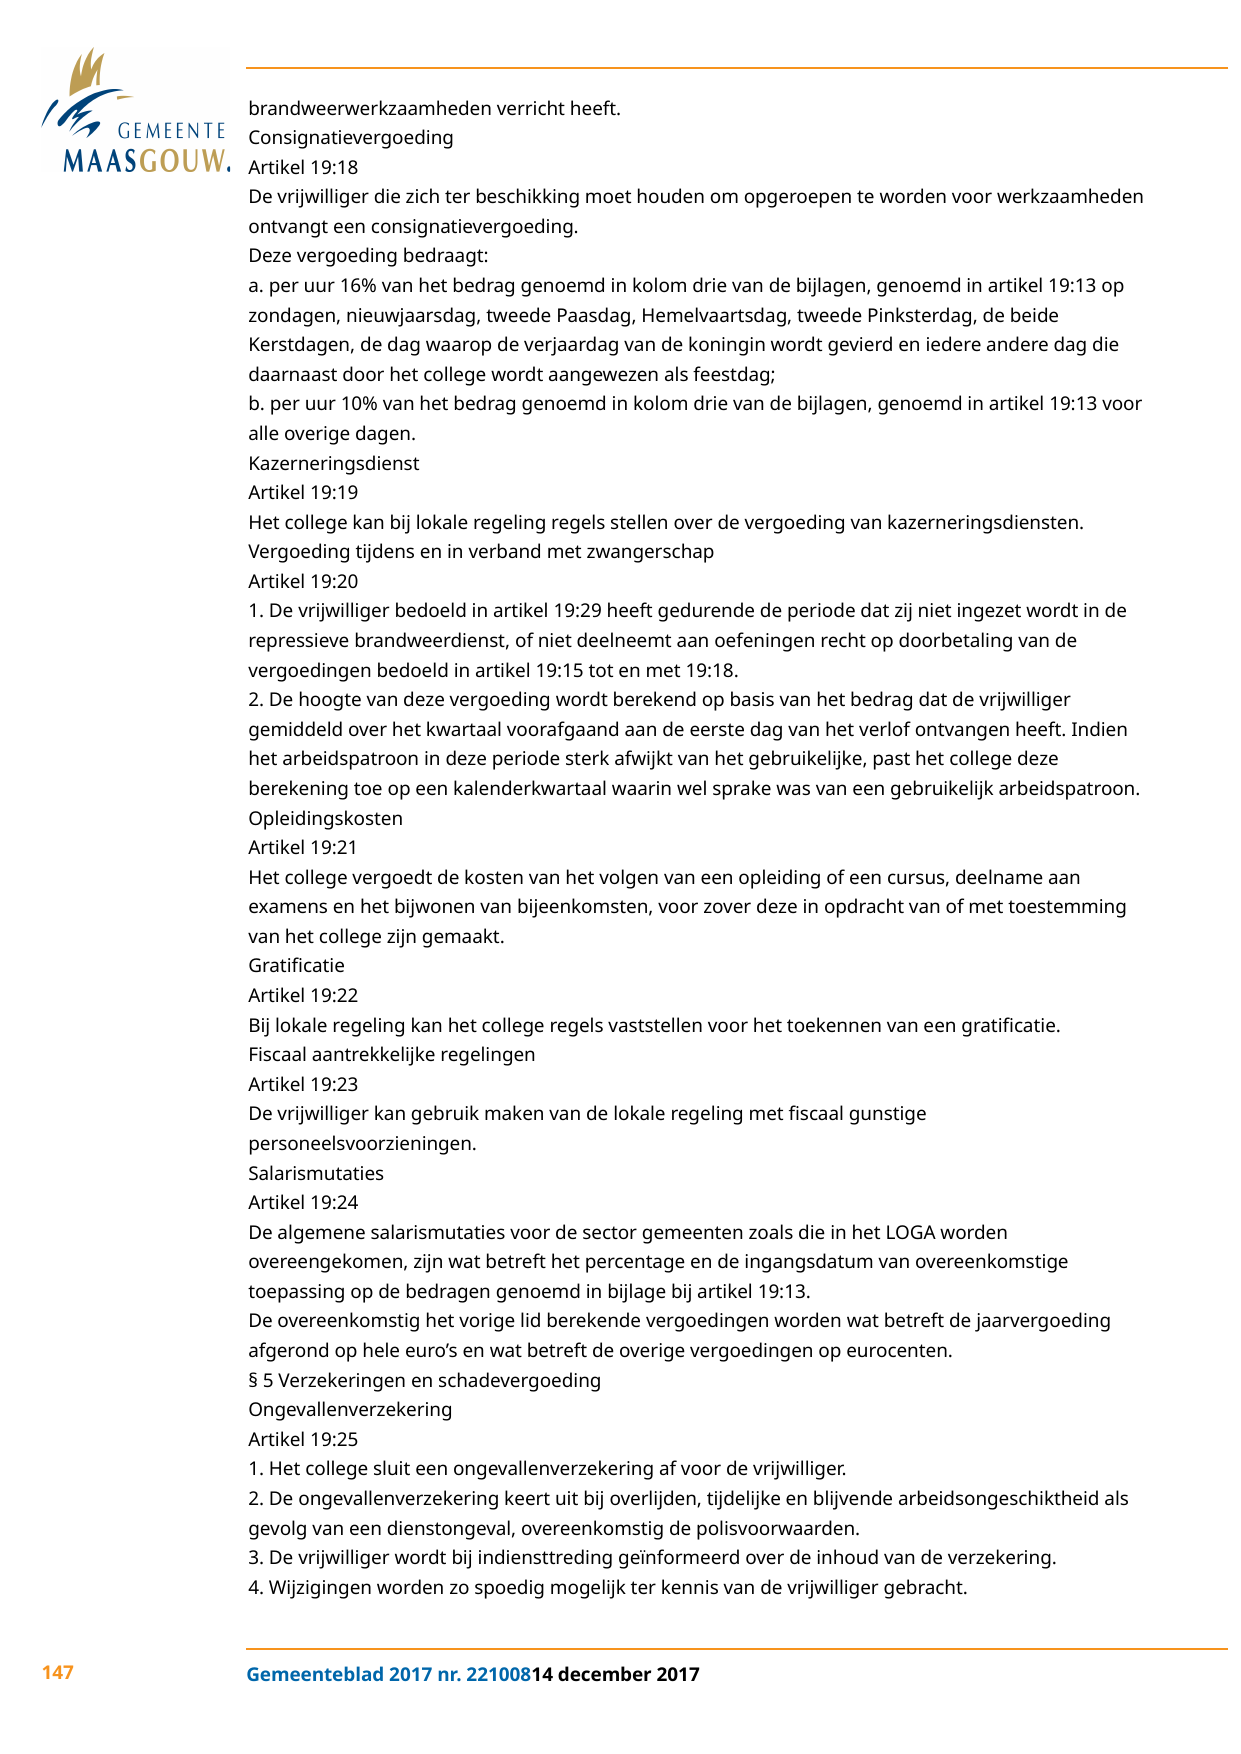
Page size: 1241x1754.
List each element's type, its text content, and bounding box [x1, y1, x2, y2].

text Fiscaal aantrekkelijke regelingen [248, 1041, 1152, 1067]
text brandweerwerkzaamheden verricht heeft. [248, 95, 1152, 121]
text Het college vergoedt de kosten van het volgen van een opleiding of een cursus, deelname aan examens en het bijwonen van bijeenkomsten, voor zover deze in opdracht van of met toestemming van het college zijn gemaakt. [248, 864, 1152, 949]
text De vrijwilliger die zich ter beschikking moet houden om opgeroepen te worden voor werkzaamheden ontvangt een consignatievergoeding. [248, 183, 1152, 239]
text De vrijwilliger kan gebruik maken van de lokale regeling met fiscaal gunstige personeelsvoorzieningen. [248, 1101, 1152, 1156]
text Artikel 19:23 [248, 1071, 1152, 1097]
text Ongevallenverzekering [248, 1396, 1152, 1422]
text 2. De hoogte van deze vergoeding wordt berekend op basis van het bedrag dat de vrijwilliger gemiddeld over het kwartaal voorafgaand aan de eerste dag van het verlof ontvangen heeft. Indien het arbeidspatroon in deze periode sterk afwijkt van het gebruikelijke, past het college deze berekening toe op een kalenderkwartaal waarin wel sprake was van een gebruikelijk arbeidspatroon. [248, 686, 1152, 801]
text 2. De ongevallenverzekering keert uit bij overlijden, tijdelijke en blijvende arbeidsongeschiktheid als gevolg van een dienstongeval, overeenkomstig de polisvoorwaarden. [248, 1485, 1152, 1541]
text Artikel 19:22 [248, 982, 1152, 1008]
text a. per uur 16% van het bedrag genoemd in kolom drie van de bijlagen, genoemd in artikel 19:13 op zondagen, nieuwjaarsdag, tweede Paasdag, Hemelvaartsdag, tweede Pinksterdag, de beide Kerstdagen, de dag waarop de verjaardag van de koningin wordt gevierd en iedere andere dag die daarnaast door het college wordt aangewezen als feestdag; [248, 272, 1152, 387]
text Opleidingskosten [248, 805, 1152, 831]
text Gratificatie [248, 953, 1152, 978]
text Artikel 19:24 [248, 1189, 1152, 1215]
text Consignatievergoeding [248, 124, 1152, 150]
text De overeenkomstig het vorige lid berekende vergoedingen worden wat betreft de jaarvergoeding afgerond op hele euro’s en wat betreft de overige vergoedingen op eurocenten. [248, 1308, 1152, 1363]
text Vergoeding tijdens en in verband met zwangerschap [248, 538, 1152, 564]
text Deze vergoeding bedraagt: [248, 243, 1152, 268]
text Artikel 19:21 [248, 834, 1152, 860]
text § 5 Verzekeringen en schadevergoeding [248, 1367, 1152, 1393]
text 1. De vrijwilliger bedoeld in artikel 19:29 heeft gedurende de periode dat zij niet ingezet wordt in de repressieve brandweerdienst, of niet deelneemt aan oefeningen recht op doorbetaling van de vergoedingen bedoeld in artikel 19:15 tot en met 19:18. [248, 598, 1152, 683]
text Artikel 19:18 [248, 154, 1152, 180]
text b. per uur 10% van het bedrag genoemd in kolom drie van de bijlagen, genoemd in artikel 19:13 voor alle overige dagen. [248, 391, 1152, 446]
text Bij lokale regeling kan het college regels vaststellen voor het toekennen van een gratificatie. [248, 1012, 1152, 1038]
picture [41, 47, 231, 172]
text Het college kan bij lokale regeling regels stellen over de vergoeding van kazerneringsdiensten. [248, 509, 1152, 535]
text Kazerneringsdienst [248, 450, 1152, 476]
text Artikel 19:19 [248, 479, 1152, 505]
text 1. Het college sluit een ongevallenverzekering af voor de vrijwilliger. [248, 1456, 1152, 1481]
text 3. De vrijwilliger wordt bij indiensttreding geïnformeerd over de inhoud van de verzekering. [248, 1544, 1152, 1570]
text De algemene salarismutaties voor de sector gemeenten zoals die in het LOGA worden overeengekomen, zijn wat betreft het percentage en de ingangsdatum van overeenkomstige toepassing op de bedragen genoemd in bijlage bij artikel 19:13. [248, 1219, 1152, 1304]
text Salarismutaties [248, 1160, 1152, 1186]
text Artikel 19:20 [248, 568, 1152, 594]
text Artikel 19:25 [248, 1426, 1152, 1452]
text 4. Wijzigingen worden zo spoedig mogelijk ter kennis van de vrijwilliger gebracht. [248, 1574, 1152, 1600]
